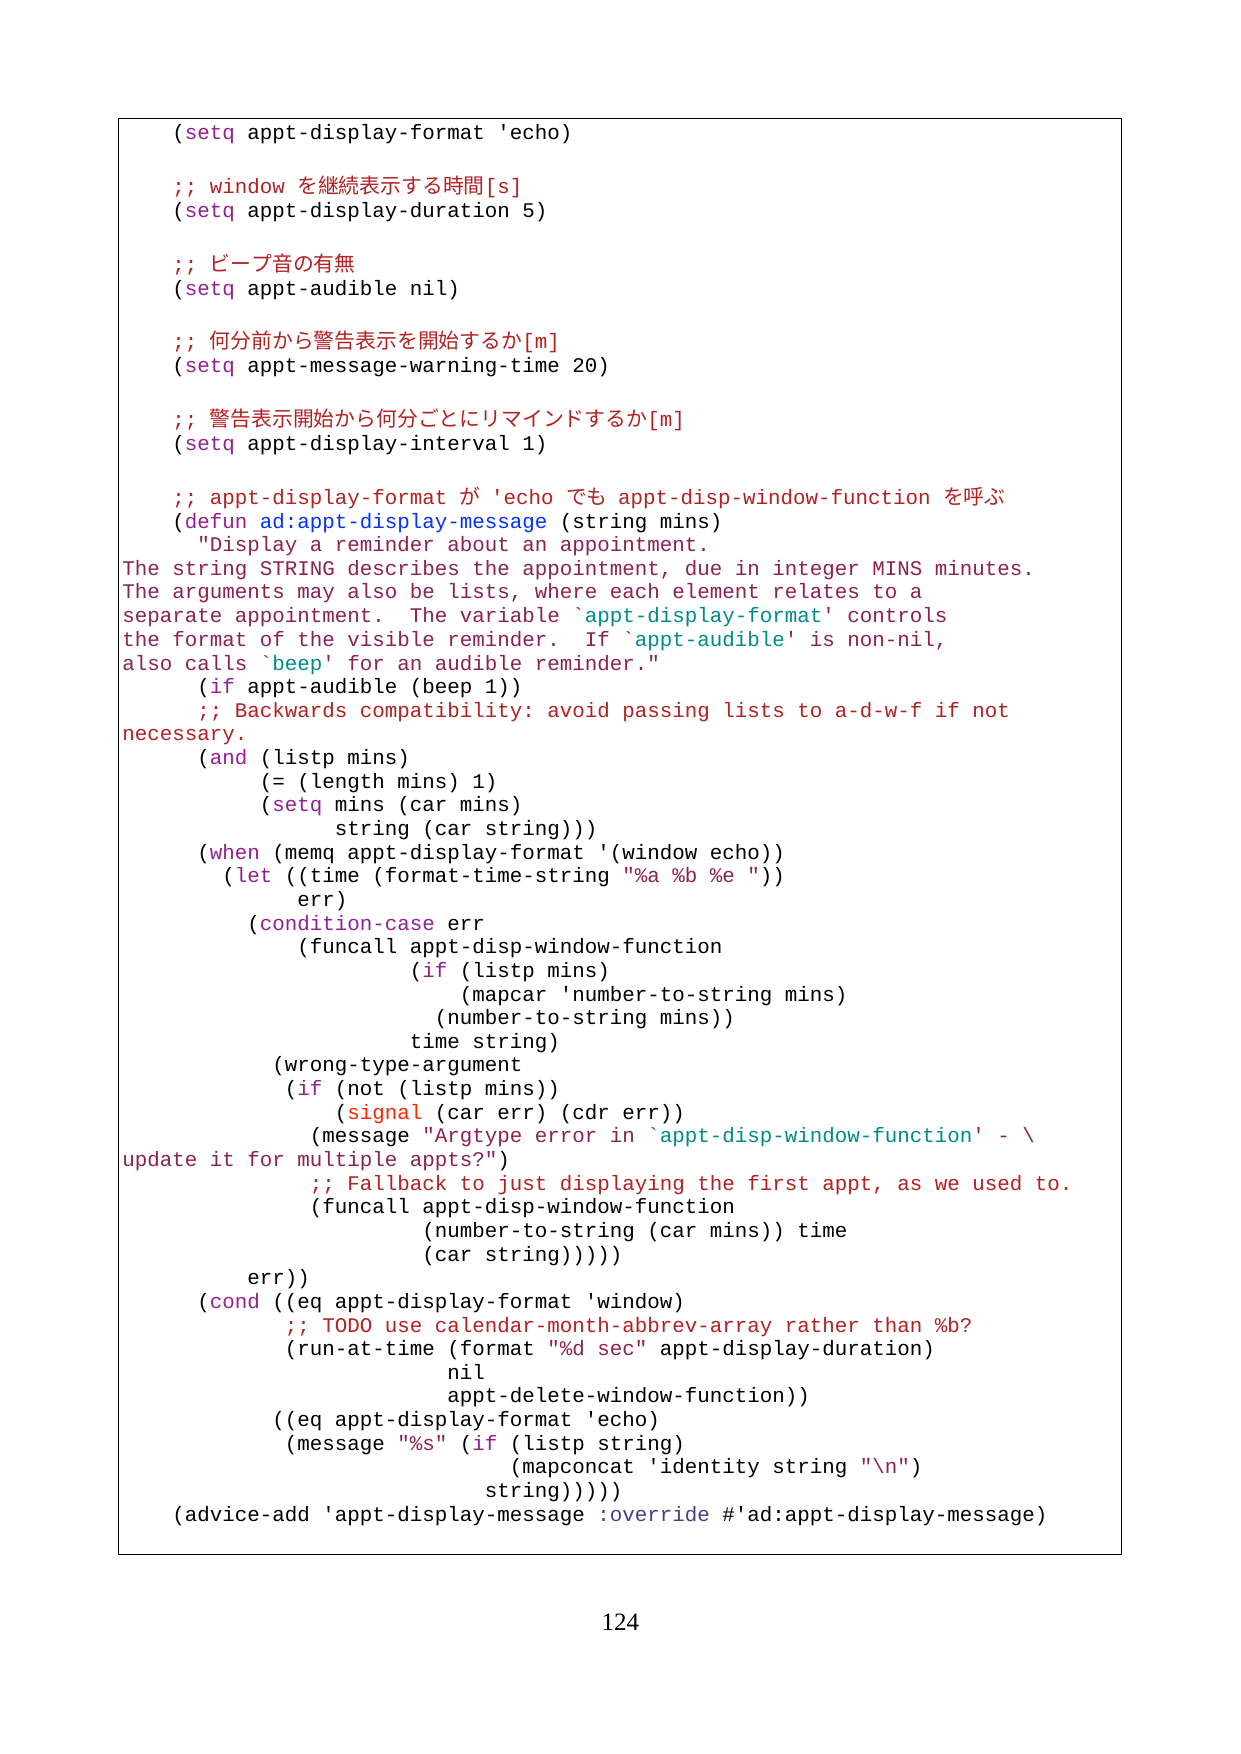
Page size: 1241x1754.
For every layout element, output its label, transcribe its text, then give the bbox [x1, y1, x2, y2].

text ;; TODO use calendar-month-abbrev-array rather than %b? [119, 1311, 1121, 1334]
text (setq appt-display-format 'echo) [119, 119, 1121, 142]
text ;; 何分前から警告表示を開始するか[m] [119, 321, 1121, 351]
text nil [119, 1358, 1121, 1382]
text "Display a reminder about an appointment. [119, 530, 1121, 554]
text (funcall appt-disp-window-function [119, 932, 1121, 956]
text ;; ビープ音の有無 [119, 243, 1121, 273]
text ;; appt-display-format が 'echo でも appt-disp-window-function を呼ぶ [119, 476, 1121, 507]
text (number-to-string mins)) [119, 1003, 1121, 1027]
text (condition-case err [119, 909, 1121, 932]
text (and (listp mins) [119, 743, 1121, 767]
text (message "Argtype error in `appt-disp-window-function' - \ [119, 1121, 1121, 1145]
text (signal (car err) (cdr err)) [119, 1098, 1121, 1121]
text (let ((time (format-time-string "%a %b %e ")) [119, 861, 1121, 885]
text (mapconcat 'identity string "\n") [119, 1452, 1121, 1476]
text ;; Fallback to just displaying the first appt, as we used to. [119, 1169, 1121, 1192]
text (message "%s" (if (listp string) [119, 1429, 1121, 1452]
text (funcall appt-disp-window-function [119, 1192, 1121, 1216]
text ;; window を継続表示する時間[s] [119, 165, 1121, 196]
text err)) [119, 1263, 1121, 1287]
text (setq appt-display-interval 1) [119, 429, 1121, 453]
text (setq mins (car mins) [119, 790, 1121, 814]
text ((eq appt-display-format 'echo) [119, 1405, 1121, 1429]
text (advice-add 'appt-display-message :override #'ad:appt-display-message) [119, 1500, 1121, 1523]
text update it for multiple appts?") [119, 1145, 1121, 1169]
text (run-at-time (format "%d sec" appt-display-duration) [119, 1334, 1121, 1358]
text ;; 警告表示開始から何分ごとにリマインドするか[m] [119, 398, 1121, 429]
text also calls `beep' for an audible reminder." [119, 648, 1121, 672]
text (setq appt-audible nil) [119, 273, 1121, 297]
text (defun ad:appt-display-message (string mins) [119, 507, 1121, 530]
text The string STRING describes the appointment, due in integer MINS minutes. [119, 554, 1121, 578]
text err) [119, 885, 1121, 909]
text separate appointment. The variable `appt-display-format' controls [119, 601, 1121, 625]
text (= (length mins) 1) [119, 767, 1121, 790]
text string (car string))) [119, 814, 1121, 838]
text time string) [119, 1027, 1121, 1051]
text (if (listp mins) [119, 956, 1121, 979]
text The arguments may also be lists, where each element relates to a [119, 578, 1121, 601]
text (wrong-type-argument [119, 1051, 1121, 1074]
text (if appt-audible (beep 1)) [119, 672, 1121, 696]
text (number-to-string (car mins)) time [119, 1216, 1121, 1240]
text (car string))))) [119, 1240, 1121, 1263]
text (setq appt-display-duration 5) [119, 196, 1121, 219]
text the format of the visible reminder. If `appt-audible' is non-nil, [119, 625, 1121, 648]
text string))))) [119, 1476, 1121, 1500]
text (if (not (listp mins)) [119, 1074, 1121, 1098]
text (when (memq appt-display-format '(window echo)) [119, 838, 1121, 861]
text (mapcar 'number-to-string mins) [119, 979, 1121, 1003]
text (setq appt-message-warning-time 20) [119, 351, 1121, 375]
text appt-delete-window-function)) [119, 1382, 1121, 1405]
text ;; Backwards compatibility: avoid passing lists to a-d-w-f if not necessary. [119, 696, 1121, 743]
text (cond ((eq appt-display-format 'window) [119, 1287, 1121, 1311]
